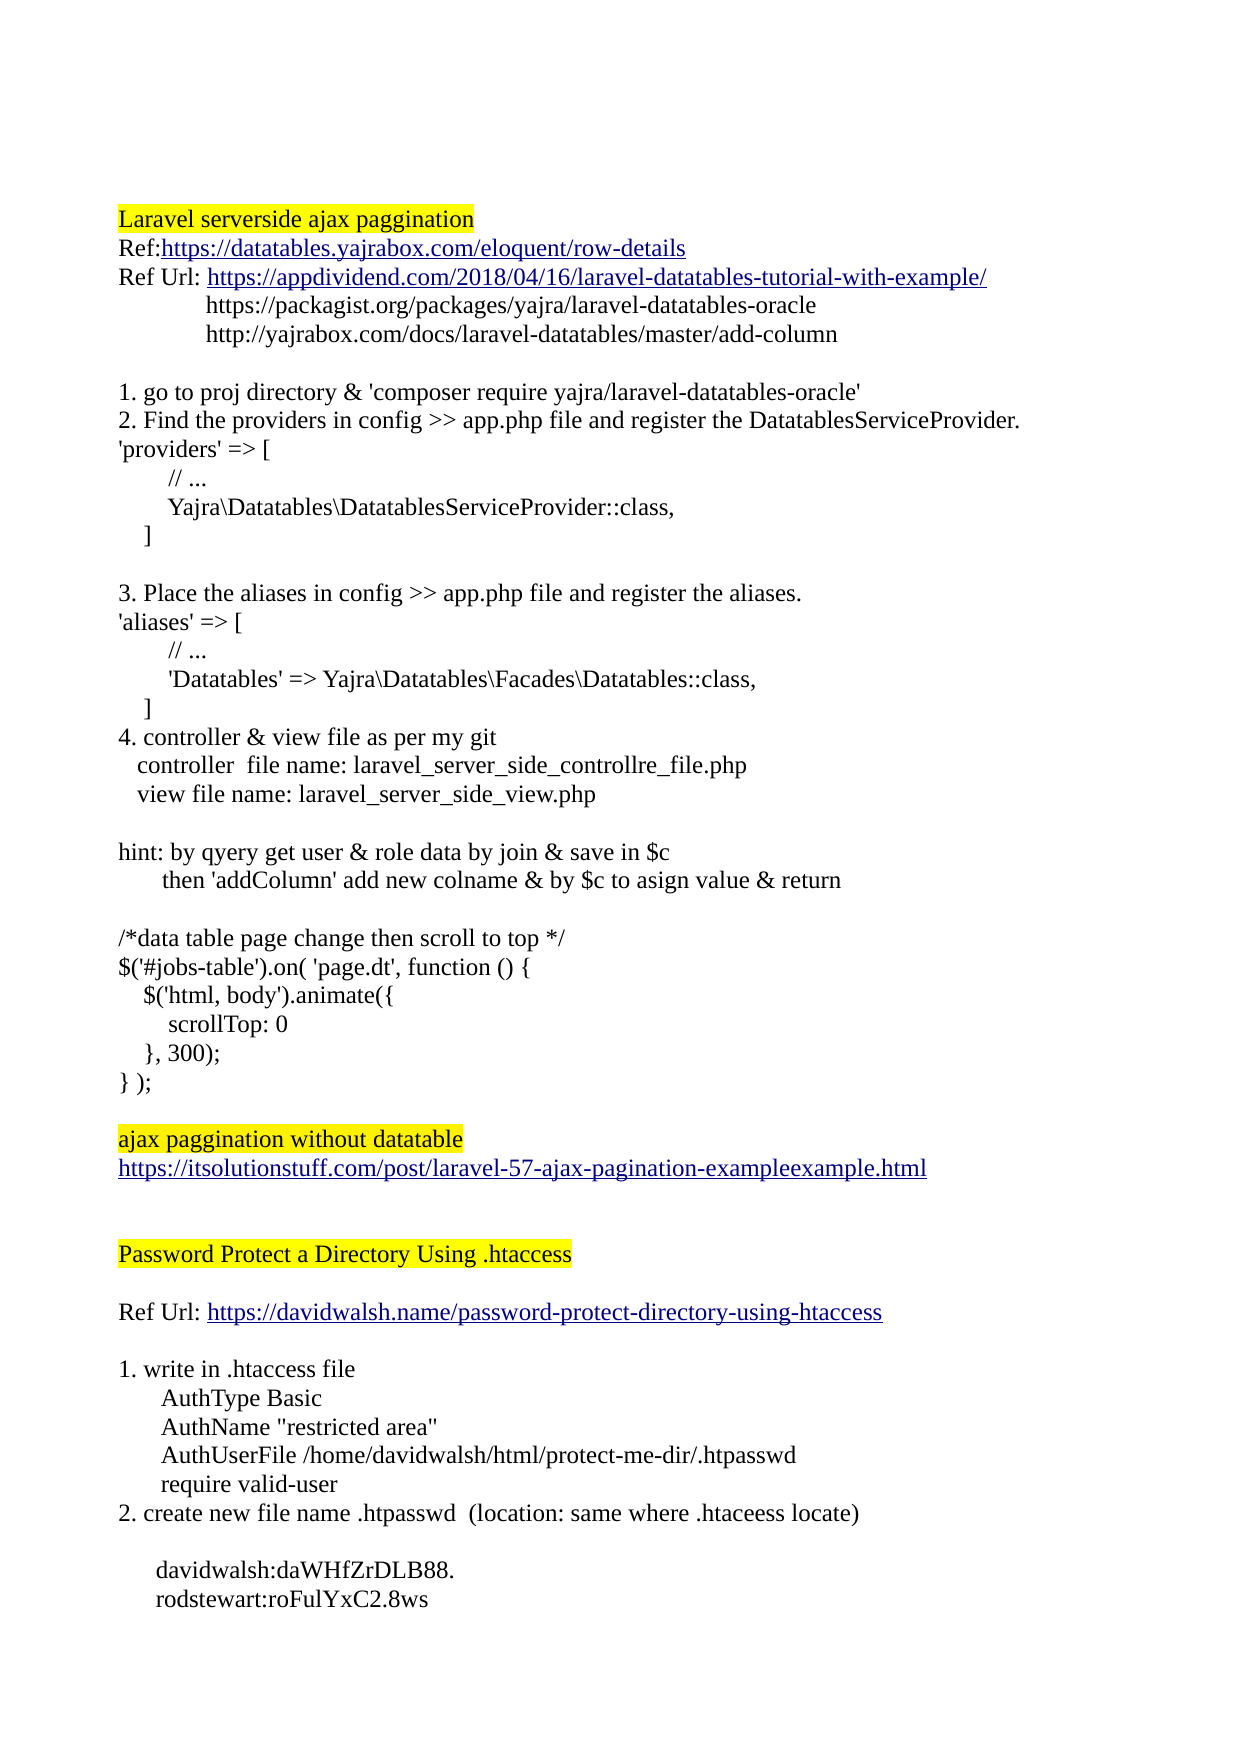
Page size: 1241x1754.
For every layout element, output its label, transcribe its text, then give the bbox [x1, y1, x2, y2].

text // ... [118, 636, 1122, 664]
text 2. Find the providers in config >> app.php file and register the DatatablesServiceProvider. [118, 406, 1122, 434]
text davidwalsh:daWHfZrDLB88. [118, 1556, 1122, 1584]
text }, 300); [118, 1038, 1122, 1067]
text ] [118, 521, 1122, 549]
text } ); [118, 1067, 1122, 1096]
text // ... [118, 463, 1122, 492]
text AuthName "restricted area" [118, 1412, 1122, 1441]
text 2. create new file name .htpasswd (location: same where .htaceess locate) [118, 1498, 1122, 1527]
text Yajra\Datatables\DatatablesServiceProvider::class, [118, 492, 1122, 521]
text /*data table page change then scroll to top */ [118, 923, 1122, 952]
text controller file name: laravel_server_side_controllre_file.php [118, 751, 1122, 779]
text 4. controller & view file as per my git [118, 722, 1122, 751]
text ] [118, 693, 1122, 722]
text AuthType Basic [118, 1383, 1122, 1412]
text 3. Place the aliases in config >> app.php file and register the aliases. [118, 578, 1122, 607]
text Password Protect a Directory Using .htaccess [118, 1239, 1122, 1268]
text then 'addColumn' add new colname & by $c to asign value & return [118, 866, 1122, 894]
text scrollTop: 0 [118, 1009, 1122, 1038]
text require valid-user [118, 1469, 1122, 1498]
text 'providers' => [ [118, 434, 1122, 463]
text ajax paggination without datatable [118, 1124, 1122, 1153]
text https://itsolutionstuff.com/post/laravel-57-ajax-pagination-exampleexample.html [118, 1153, 1122, 1182]
text $('#jobs-table').on( 'page.dt', function () { [118, 952, 1122, 981]
text http://yajrabox.com/docs/laravel-datatables/master/add-column [118, 319, 1122, 348]
text hint: by qyery get user & role data by join & save in $c [118, 837, 1122, 866]
text Ref Url: https://davidwalsh.name/password-protect-directory-using-htaccess [118, 1297, 1122, 1326]
text 'aliases' => [ [118, 607, 1122, 636]
text Laravel serverside ajax paggination [118, 204, 1122, 233]
text $('html, body').animate({ [118, 981, 1122, 1009]
text 1. write in .htaccess file [118, 1354, 1122, 1383]
text AuthUserFile /home/davidwalsh/html/protect-me-dir/.htpasswd [118, 1441, 1122, 1469]
text rodstewart:roFulYxC2.8ws [118, 1584, 1122, 1613]
text 1. go to proj directory & 'composer require yajra/laravel-datatables-oracle' [118, 377, 1122, 406]
text https://packagist.org/packages/yajra/laravel-datatables-oracle [118, 291, 1122, 319]
text view file name: laravel_server_side_view.php [118, 779, 1122, 808]
text Ref:https://datatables.yajrabox.com/eloquent/row-details [118, 233, 1122, 262]
text 'Datatables' => Yajra\Datatables\Facades\Datatables::class, [118, 664, 1122, 693]
text Ref Url: https://appdividend.com/2018/04/16/laravel-datatables-tutorial-with-example/ [118, 262, 1122, 291]
